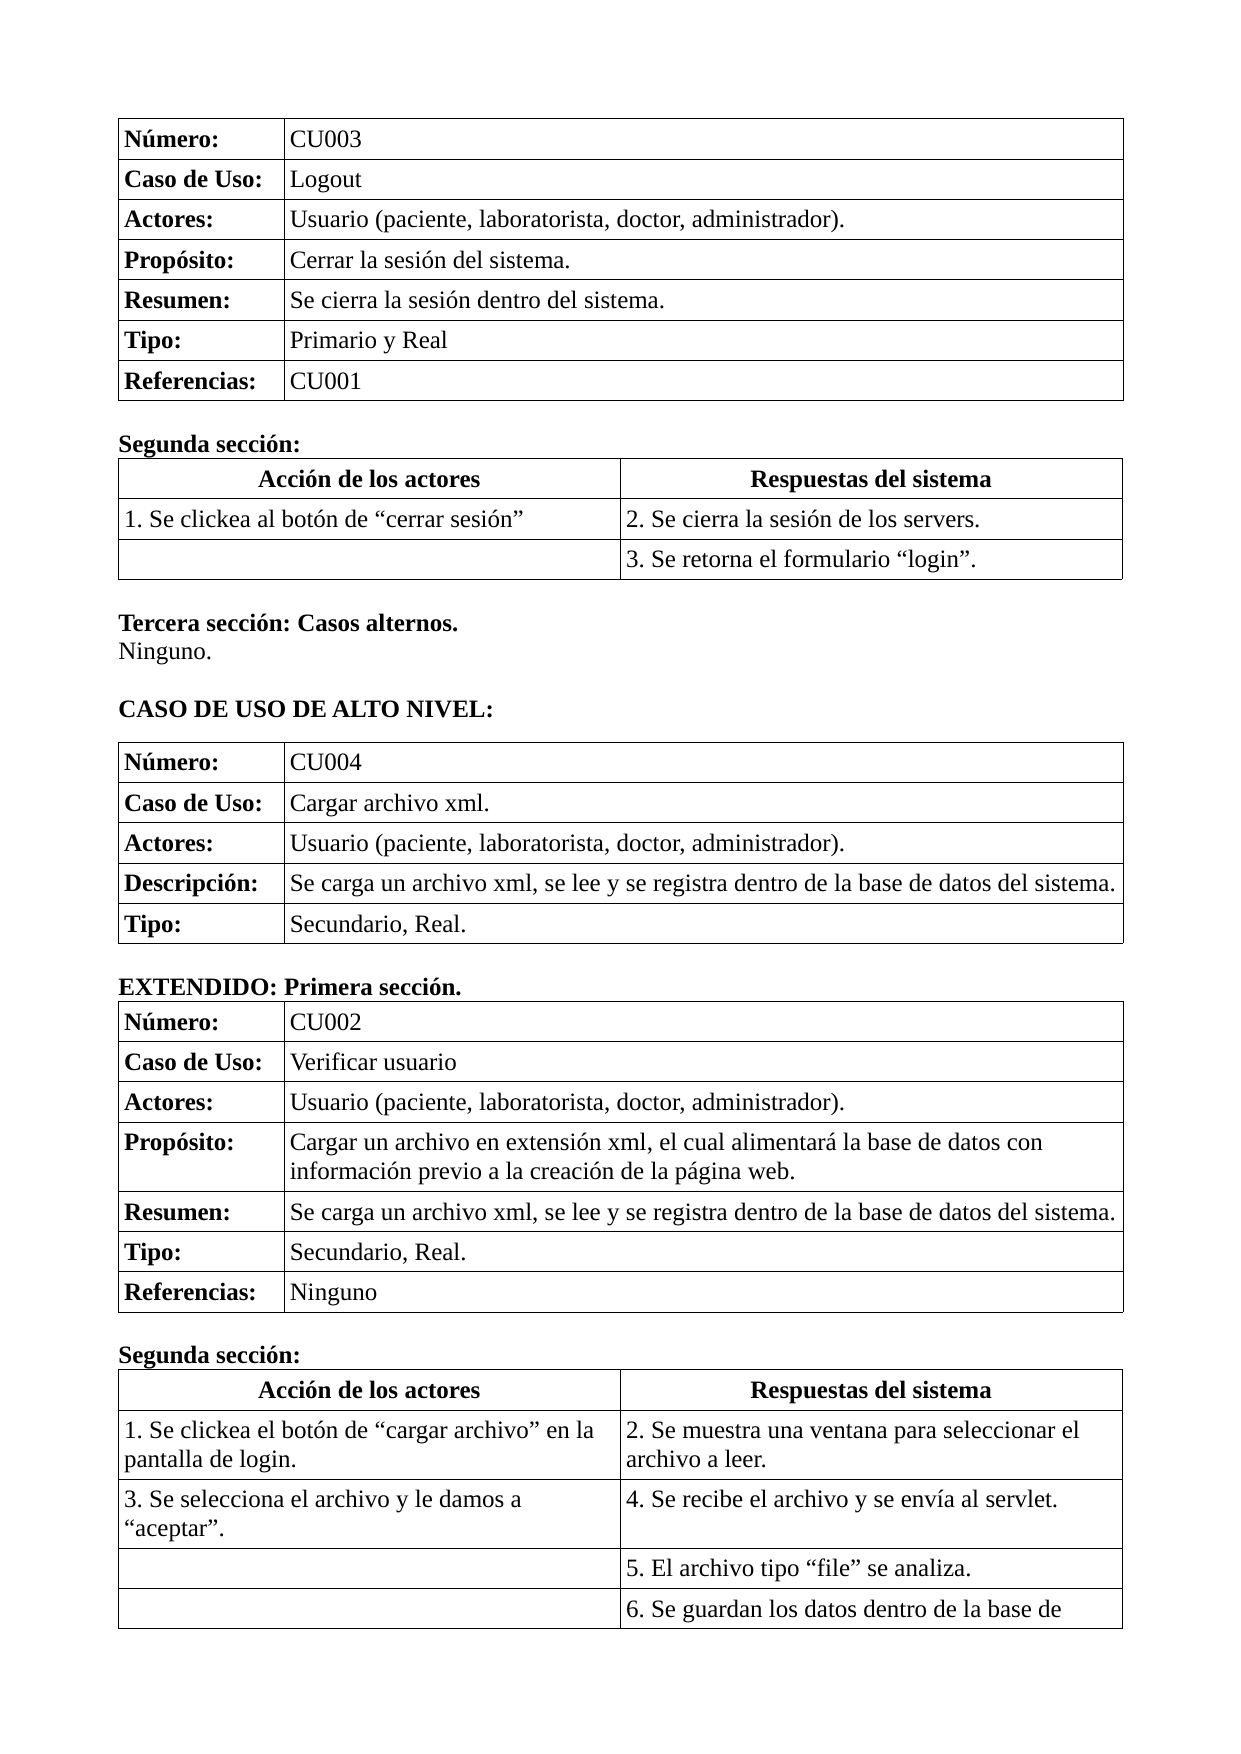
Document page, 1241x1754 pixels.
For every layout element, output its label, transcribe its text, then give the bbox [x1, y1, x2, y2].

table_cell Caso de Uso: [119, 160, 284, 199]
table_cell Se cierra la sesión dentro del sistema. [285, 280, 1123, 320]
table_header CU002 [285, 1002, 1123, 1041]
table_cell Primario y Real [285, 321, 1123, 360]
text Ninguno. [118, 636, 1122, 665]
table_cell 4. Se recibe el archivo y se envía al servlet. [621, 1480, 1122, 1548]
table_cell Cerrar la sesión del sistema. [285, 240, 1123, 279]
table_cell 3. Se retorna el formulario “login”. [621, 540, 1122, 579]
table_cell Referencias: [119, 1272, 284, 1312]
table_header Número: [119, 743, 284, 782]
table_header Acción de los actores [119, 1370, 620, 1409]
table_cell Propósito: [119, 240, 284, 279]
table_cell 3. Se selecciona el archivo y le damos a “aceptar”. [119, 1480, 620, 1548]
table_header CU003 [285, 119, 1123, 158]
table_cell Caso de Uso: [119, 783, 284, 822]
table_cell [119, 1549, 620, 1588]
table_header Respuestas del sistema [621, 1370, 1122, 1409]
table_cell 2. Se cierra la sesión de los servers. [621, 499, 1122, 538]
table_cell Cargar archivo xml. [285, 783, 1123, 822]
text CASO DE USO DE ALTO NIVEL: [118, 694, 1122, 723]
table_cell 1. Se clickea el botón de “cargar archivo” en la pantalla de login. [119, 1411, 620, 1479]
table_cell Cargar un archivo en extensión xml, el cual alimentará la base de datos con información previo a la creación de la página web. [285, 1123, 1123, 1191]
text Segunda sección: [118, 429, 1122, 458]
text EXTENDIDO: Primera sección. [118, 972, 1122, 1001]
table_cell CU001 [285, 361, 1123, 400]
table_header CU004 [285, 743, 1123, 782]
table_cell Secundario, Real. [285, 1232, 1123, 1271]
table_header Número: [119, 119, 284, 158]
table_cell [119, 540, 620, 579]
table_cell 2. Se muestra una ventana para seleccionar el archivo a leer. [621, 1411, 1122, 1479]
table_cell Se carga un archivo xml, se lee y se registra dentro de la base de datos del sistema. [285, 1192, 1123, 1231]
table_cell Tipo: [119, 1232, 284, 1271]
table_cell Referencias: [119, 361, 284, 400]
table_cell Actores: [119, 1082, 284, 1122]
table_cell 5. El archivo tipo “file” se analiza. [621, 1549, 1122, 1588]
text Segunda sección: [118, 1341, 1122, 1369]
table_header Acción de los actores [119, 459, 620, 498]
table_cell 1. Se clickea al botón de “cerrar sesión” [119, 499, 620, 538]
table_cell Resumen: [119, 1192, 284, 1231]
table_cell Se carga un archivo xml, se lee y se registra dentro de la base de datos del sistema. [285, 864, 1123, 903]
table_cell Logout [285, 160, 1123, 199]
table_cell Actores: [119, 823, 284, 862]
table_cell Resumen: [119, 280, 284, 320]
table_cell Tipo: [119, 904, 284, 943]
table_header Número: [119, 1002, 284, 1041]
table_cell Usuario (paciente, laboratorista, doctor, administrador). [285, 1082, 1123, 1122]
table_cell Propósito: [119, 1123, 284, 1191]
table_cell [119, 1589, 620, 1628]
table_cell Actores: [119, 200, 284, 239]
table_cell Descripción: [119, 864, 284, 903]
table_header Respuestas del sistema [621, 459, 1122, 498]
table_cell Tipo: [119, 321, 284, 360]
table_cell Verificar usuario [285, 1042, 1123, 1081]
table_cell Secundario, Real. [285, 904, 1123, 943]
table_cell Usuario (paciente, laboratorista, doctor, administrador). [285, 823, 1123, 862]
table_cell 6. Se guardan los datos dentro de la base de [621, 1589, 1122, 1628]
table_cell Usuario (paciente, laboratorista, doctor, administrador). [285, 200, 1123, 239]
text Tercera sección: Casos alternos. [118, 608, 1122, 636]
table_cell Caso de Uso: [119, 1042, 284, 1081]
table_cell Ninguno [285, 1272, 1123, 1312]
